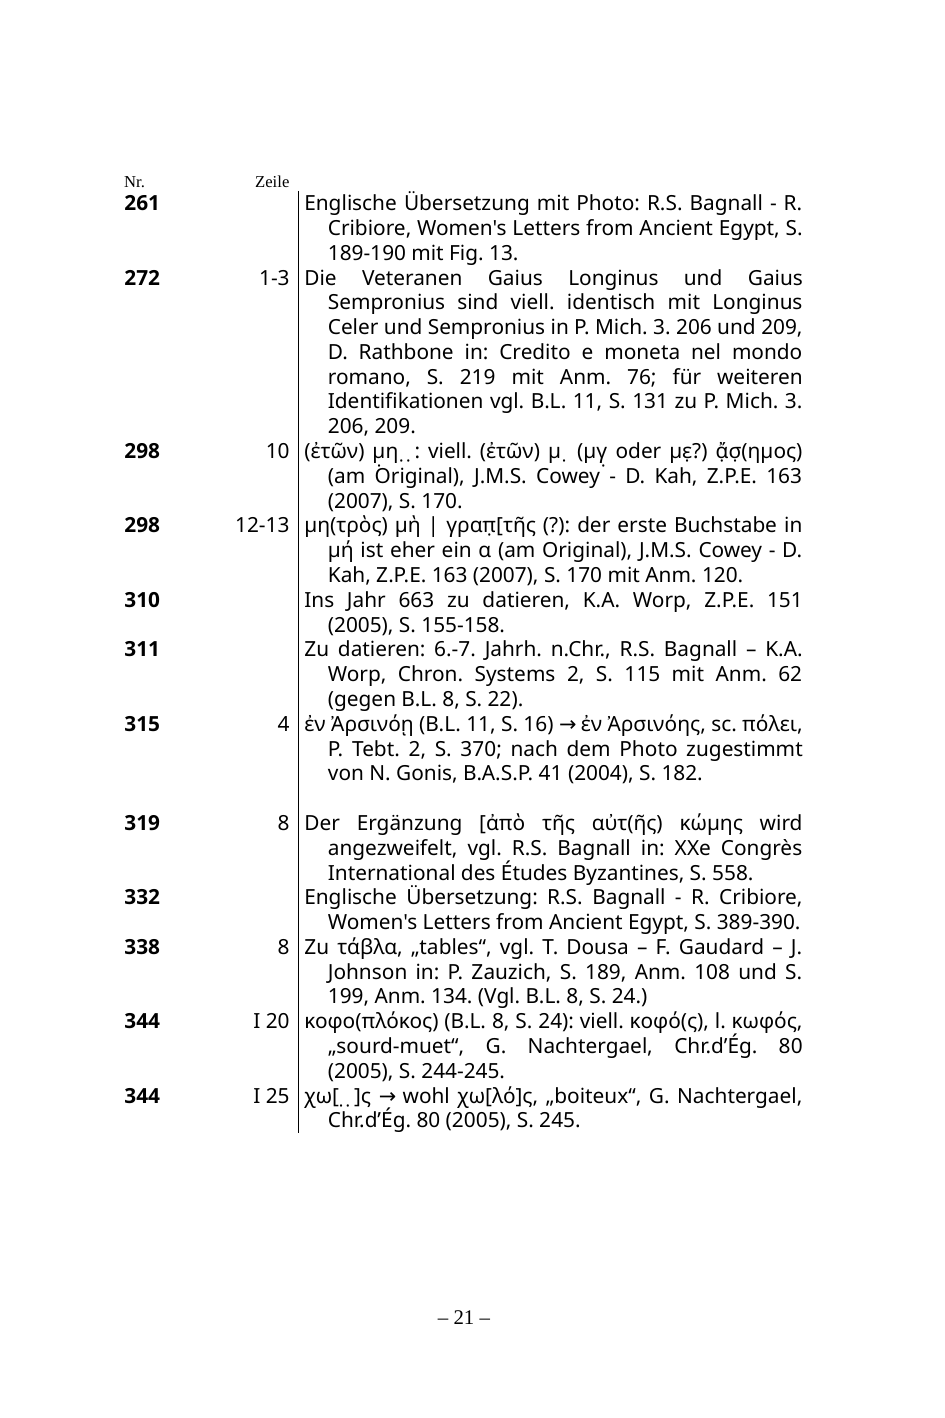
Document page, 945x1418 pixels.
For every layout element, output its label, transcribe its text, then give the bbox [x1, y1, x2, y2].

table_cell 1-3 [207, 265, 298, 439]
table_cell 298 [118, 513, 207, 587]
table_cell Die Veteranen Gaius Longinus und Gaius Sempronius sind viell. identisch mit Longinus Celer und Sempronius in P. Mich. 3. 206 und 209, D. Rathbone in: Credito e moneta nel mondo romano, S. 219 mit Anm. 76; für weiteren Identifikationen vgl. B.L. 11, S. 131 zu P. Mich. 3. 206, 209. [299, 265, 809, 439]
table_cell [207, 191, 298, 265]
table_cell 311 [118, 637, 207, 711]
table_cell 344 [118, 1083, 207, 1133]
table_cell 10 [207, 439, 298, 513]
table_cell 4 [207, 711, 298, 811]
table_cell 315 [118, 711, 207, 811]
table_cell Zu τάβλα, „tables“, vgl. T. Dousa – F. Gaudard – J. Johnson in: P. Zauzich, S. 189, Anm. 108 und S. 199, Anm. 134. (Vgl. B.L. 8, S. 24.) [299, 935, 809, 1009]
table_cell 310 [118, 588, 207, 637]
table_cell [207, 885, 298, 934]
table_cell (ἐτῶν) μ̣η ̣ ̣: viell. (ἐτῶν) μ ̣ (μγ̣ oder με̣?) ἄ̣σ̣(ημος) (am Original), J.M.S. Cowey - D. Kah, Z.P.E. 163 (2007), S. 170. [299, 439, 809, 513]
table_cell I 20 [207, 1009, 298, 1083]
table_cell 344 [118, 1009, 207, 1083]
table_cell [207, 637, 298, 711]
table_cell [207, 588, 298, 637]
table_cell χω[ ̣ ̣]ς → wohl χω[λό]ς, „boiteux“, G. Nachtergael, Chr.d’Ég. 80 (2005), S. 245. [299, 1083, 809, 1133]
table_cell ἐν Ἀρσινόῃ (B.L. 11, S. 16) → ἐν Ἀρσινόης, sc. πόλει, P. Tebt. 2, S. 370; nach dem Photo zugestimmt von N. Gonis, B.A.S.P. 41 (2004), S. 182. [299, 711, 809, 811]
table_cell Zu datieren: 6.-7. Jahrh. n.Chr., R.S. Bagnall – K.A. Worp, Chron. Systems 2, S. 115 mit Anm. 62 (gegen B.L. 8, S. 22). [299, 637, 809, 711]
table_cell 261 [118, 191, 207, 265]
table_cell Englische Übersetzung mit Photo: R.S. Bagnall - R. Cribiore, Women's Letters from Ancient Egypt, S. 189-190 mit Fig. 13. [299, 191, 809, 265]
table_cell I 25 [207, 1083, 298, 1133]
table_cell 8 [207, 811, 298, 885]
table_cell 338 [118, 935, 207, 1009]
table_cell 298 [118, 439, 207, 513]
table_cell Ins Jahr 663 zu datieren, K.A. Worp, Z.P.E. 151 (2005), S. 155-158. [299, 588, 809, 637]
table_cell 272 [118, 265, 207, 439]
table_cell Englische Übersetzung: R.S. Bagnall - R. Cribiore, Women's Letters from Ancient Egypt, S. 389-390. [299, 885, 809, 934]
table_cell Der Ergänzung [ἀπὸ τῆς αὐτ(ῆς) κώμης wird angezweifelt, vgl. R.S. Bagnall in: XXe Congrès International des Études Byzantines, S. 558. [299, 811, 809, 885]
table_cell 319 [118, 811, 207, 885]
table_cell 12-13 [207, 513, 298, 587]
table_cell 8 [207, 935, 298, 1009]
table_cell κοφο(πλόκος) (B.L. 8, S. 24): viell. κοφό(ς), l. κωφός, „sourd-muet“, G. Nachtergael, Chr.d’Ég. 80 (2005), S. 244-245. [299, 1009, 809, 1083]
table_cell 332 [118, 885, 207, 934]
table_cell μη(τρὸς) μὴ | γραπ̣[τῆς (?): der erste Buchstabe in μή ist eher ein α (am Original), J.M.S. Cowey - D. Kah, Z.P.E. 163 (2007), S. 170 mit Anm. 120. [299, 513, 809, 587]
